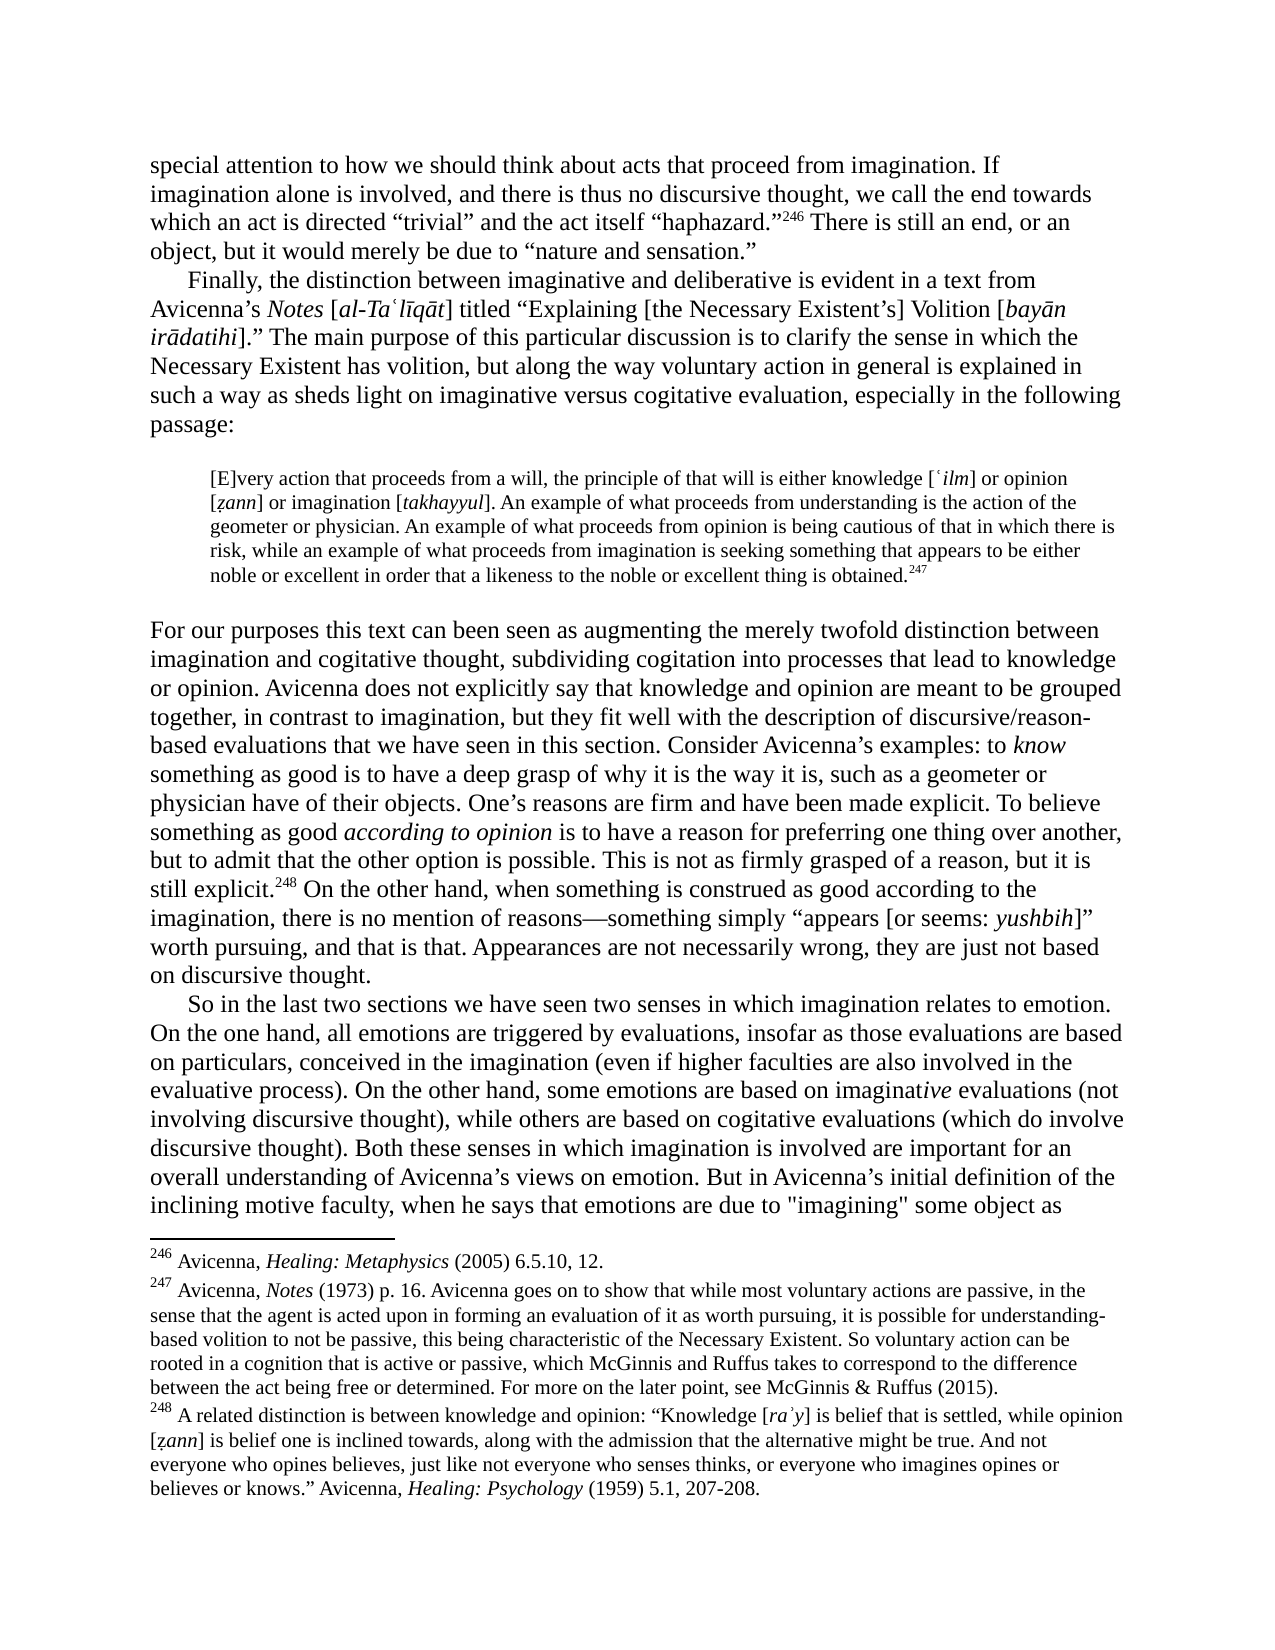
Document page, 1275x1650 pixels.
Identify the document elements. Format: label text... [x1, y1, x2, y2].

text special attention to how we should think about acts that proceed from imagination. If imagination alone is involved, and there is thus no discursive thought, we call the end towards which an act is directed “trivial” and the act itself “haphazard.” There is still an end, or an object, but it would merely be due to “nature and sensation.” [150, 150, 1125, 265]
text Avicenna, Notes (1973) p. 16. Avicenna goes on to show that while most voluntary actions are passive, in the sense that the agent is acted upon in forming an evaluation of it as worth pursuing, it is possible for understanding-based volition to not be passive, this being characteristic of the Necessary Existent. So voluntary action can be rooted in a cognition that is active or passive, which McGinnis and Ruffus takes to correspond to the difference between the act being free or determined. For more on the later point, see McGinnis & Ruffus (2015). [150, 1274, 1125, 1399]
text A related distinction is between knowledge and opinion: “Knowledge [raʾy] is belief that is settled, while opinion [ẓann] is belief one is inclined towards, along with the admission that the alternative might be true. And not everyone who opines believes, just like not everyone who senses thinks, or everyone who imagines opines or believes or knows.” Avicenna, Healing: Psychology (1959) 5.1, 207-208. [150, 1399, 1125, 1500]
text Avicenna, Healing: Metaphysics (2005) 6.5.10, 12. [150, 1245, 1125, 1274]
text Finally, the distinction between imaginative and deliberative is evident in a text from Avicenna’s Notes [al-Taʿlīqāt] titled “Explaining [the Necessary Existent’s] Volition [bayān irādatihi].” The main purpose of this particular discussion is to clarify the sense in which the Necessary Existent has volition, but along the way voluntary action in general is explained in such a way as sheds light on imaginative versus cogitative evaluation, especially in the following passage: [150, 265, 1125, 437]
text For our purposes this text can been seen as augmenting the merely twofold distinction between imagination and cogitative thought, subdividing cogitation into processes that lead to knowledge or opinion. Avicenna does not explicitly say that knowledge and opinion are meant to be grouped together, in contrast to imagination, but they fit well with the description of discursive/reason-based evaluations that we have seen in this section. Consider Avicenna’s examples: to know something as good is to have a deep grasp of why it is the way it is, such as a geometer or physician have of their objects. One’s reasons are firm and have been made explicit. To believe something as good according to opinion is to have a reason for preferring one thing over another, but to admit that the other option is possible. This is not as firmly grasped of a reason, but it is still explicit. On the other hand, when something is construed as good according to the imagination, there is no mention of reasons—something simply “appears [or seems: yushbih]” worth pursuing, and that is that. Appearances are not necessarily wrong, they are just not based on discursive thought. [150, 615, 1125, 989]
text [E]very action that proceeds from a will, the principle of that will is either knowledge [ʿilm] or opinion [ẓann] or imagination [takhayyul]. An example of what proceeds from understanding is the action of the geometer or physician. An example of what proceeds from opinion is being cautious of that in which there is risk, while an example of what proceeds from imagination is seeking something that appears to be either noble or excellent in order that a likeness to the noble or excellent thing is obtained. [210, 466, 1125, 587]
text So in the last two sections we have seen two senses in which imagination relates to emotion. On the one hand, all emotions are triggered by evaluations, insofar as those evaluations are based on particulars, conceived in the imagination (even if higher faculties are also involved in the evaluative process). On the other hand, some emotions are based on imaginative evaluations (not involving discursive thought), while others are based on cogitative evaluations (which do involve discursive thought). Both these senses in which imagination is involved are important for an overall understanding of Avicenna’s views on emotion. But in Avicenna’s initial definition of the inclining motive faculty, when he says that emotions are due to "imagining" some object as [150, 989, 1125, 1219]
